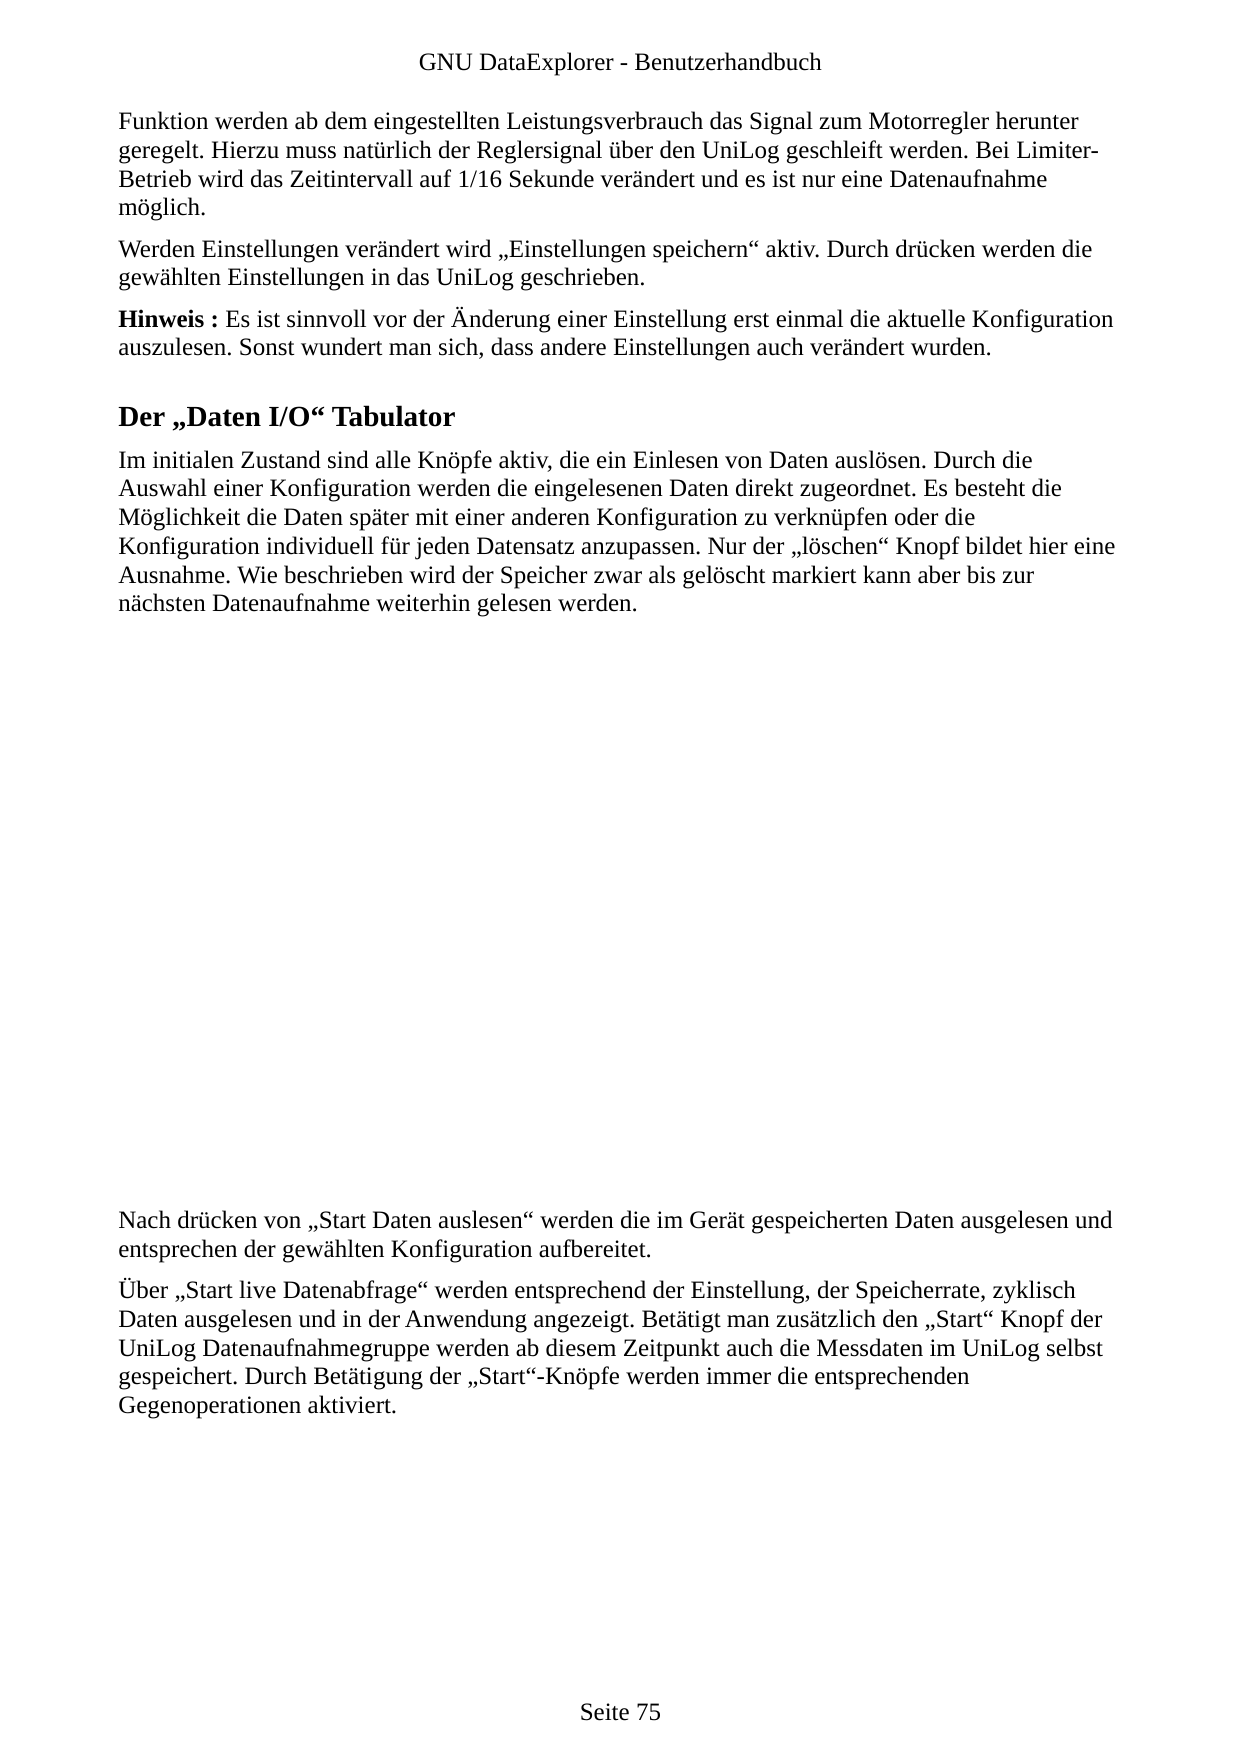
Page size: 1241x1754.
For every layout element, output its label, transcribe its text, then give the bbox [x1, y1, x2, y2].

text Werden Einstellungen verändert wird „Einstellungen speichern“ aktiv. Durch drücken werden die gewählten Einstellungen in das UniLog geschrieben. [118, 234, 1122, 291]
text Im initialen Zustand sind alle Knöpfe aktiv, die ein Einlesen von Daten auslösen. Durch die Auswahl einer Konfiguration werden die eingelesenen Daten direkt zugeordnet. Es besteht die Möglichkeit die Daten später mit einer anderen Konfiguration zu verknüpfen oder die Konfiguration individuell für jeden Datensatz anzupassen. Nur der „löschen“ Knopf bildet hier eine Ausnahme. Wie beschrieben wird der Speicher zwar als gelöscht markiert kann aber bis zur nächsten Datenaufnahme weiterhin gelesen werden. [118, 445, 1122, 617]
text Funktion werden ab dem eingestellten Leistungsverbrauch das Signal zum Motorregler herunter geregelt. Hierzu muss natürlich der Reglersignal über den UniLog geschleift werden. Bei Limiter- Betrieb wird das Zeitintervall auf 1/16 Sekunde verändert und es ist nur eine Datenaufnahme möglich. [118, 106, 1122, 221]
text Über „Start live Datenabfrage“ werden entsprechend der Einstellung, der Speicherrate, zyklisch Daten ausgelesen und in der Anwendung angezeigt. Betätigt man zusätzlich den „Start“ Knopf der UniLog Datenaufnahmegruppe werden ab diesem Zeitpunkt auch die Messdaten im UniLog selbst gespeichert. Durch Betätigung der „Start“-Knöpfe werden immer die entsprechenden Gegenoperationen aktiviert. [118, 1275, 1122, 1419]
text Hinweis : Es ist sinnvoll vor der Änderung einer Einstellung erst einmal die aktuelle Konfiguration auszulesen. Sonst wundert man sich, dass andere Einstellungen auch verändert wurden. [118, 304, 1122, 361]
subtitle Der „Daten I/O“ Tabulator [118, 399, 1122, 432]
text Nach drücken von „Start Daten auslesen“ werden die im Gerät gespeicherten Daten ausgelesen und entsprechen der gewählten Konfiguration aufbereitet. [118, 1205, 1122, 1263]
